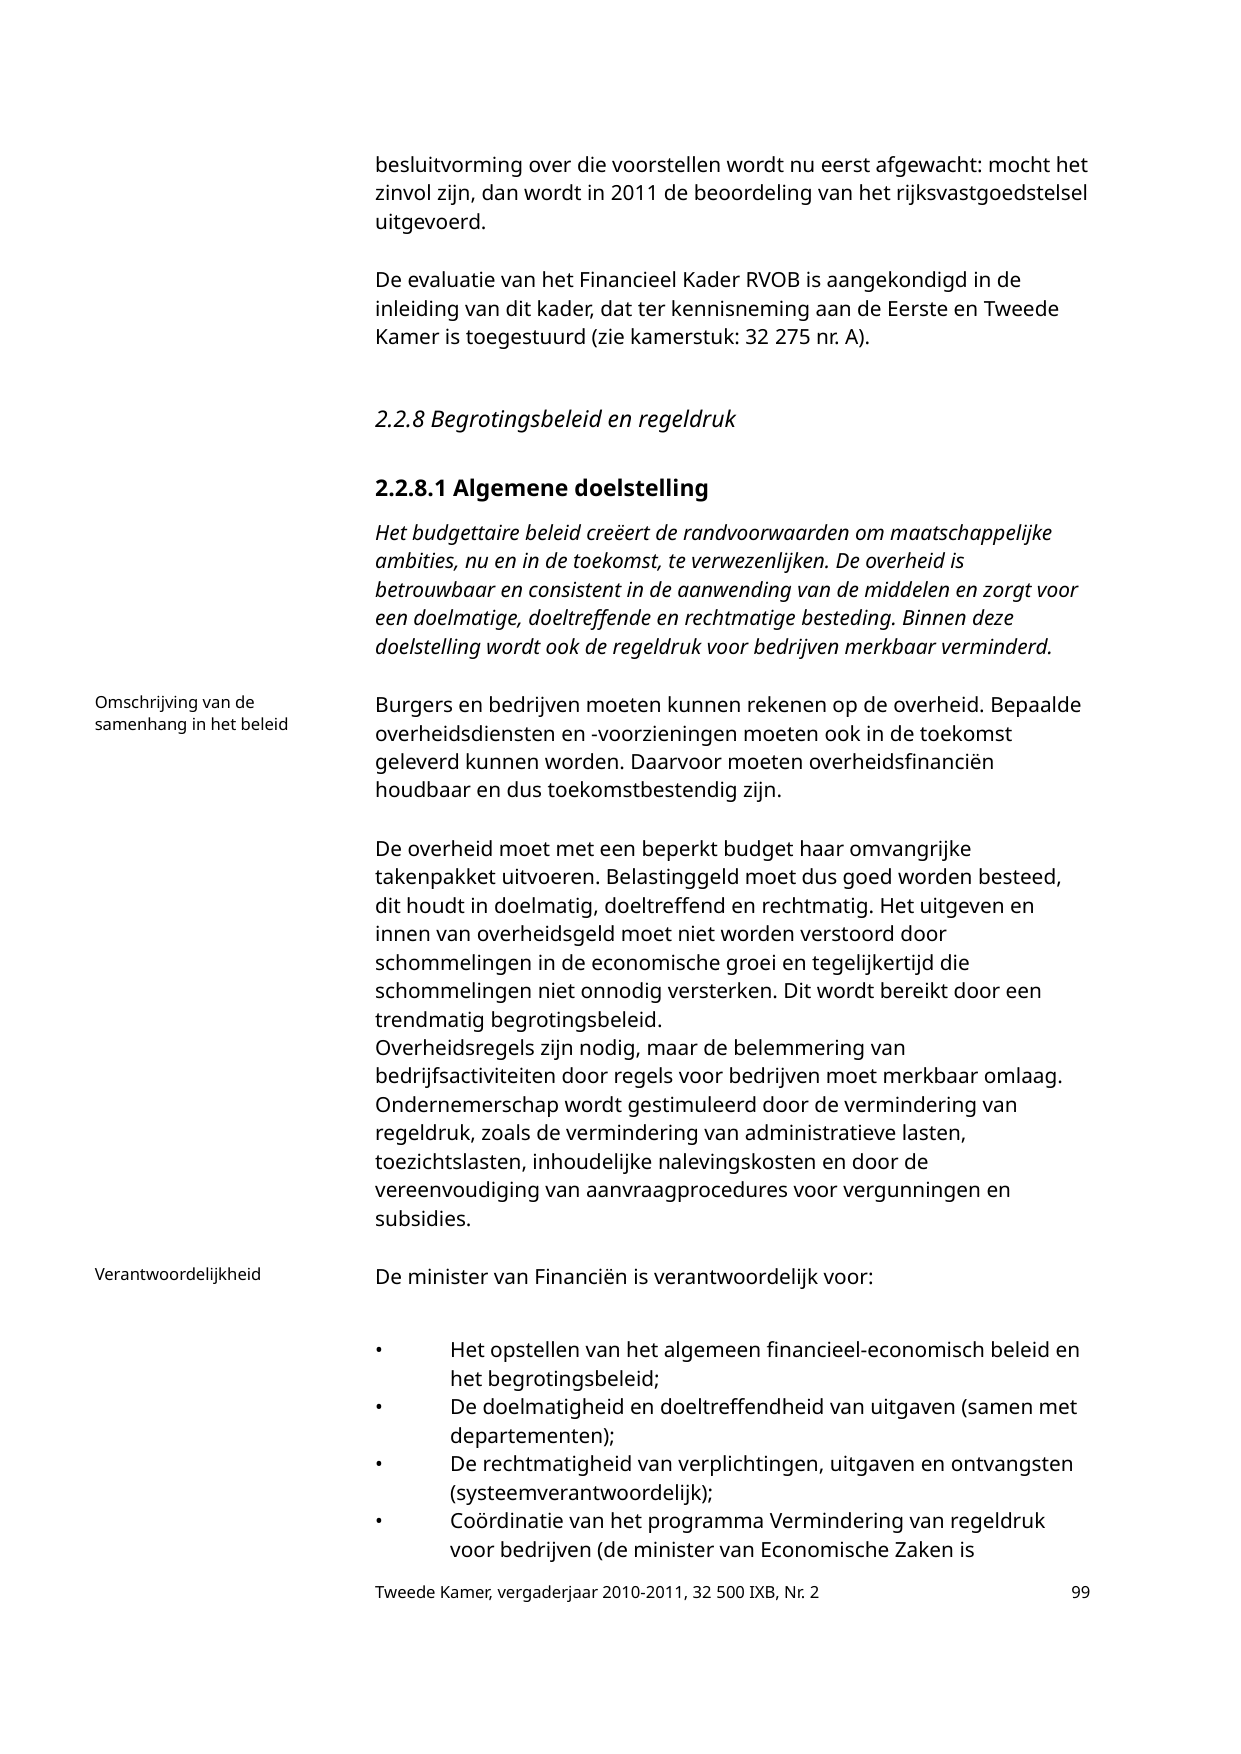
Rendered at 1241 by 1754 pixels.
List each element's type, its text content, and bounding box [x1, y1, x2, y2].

text Verantwoordelijkheid [94, 1262, 328, 1285]
text Overheidsregels zijn nodig, maar de belemmering van bedrijfsactiviteiten door regels voor bedrijven moet merkbaar omlaag. Ondernemerschap wordt gestimuleerd door de vermindering van regeldruk, zoals de vermindering van administratieve lasten, toezichtslasten, inhoudelijke nalevingskosten en door de vereenvoudiging van aanvraagprocedures voor vergunningen en subsidies. [375, 1033, 1090, 1232]
list Het opstellen van het algemeen financieel-economisch beleid en het begrotingsbeleid; [375, 1336, 1090, 1392]
list De rechtmatigheid van verplichtingen, uitgaven en ontvangsten (systeemverantwoordelijk); [375, 1449, 1090, 1506]
text Omschrijving van de samenhang in het beleid [94, 690, 328, 736]
text Het budgettaire beleid creëert de randvoorwaarden om maatschappelijke ambities, nu en in de toekomst, te verwezenlijken. De overheid is betrouwbaar en consistent in de aanwending van de middelen en zorgt voor een doelmatige, doeltreffende en rechtmatige besteding. Binnen deze doelstelling wordt ook de regeldruk voor bedrijven merkbaar verminderd. [375, 518, 1090, 660]
text De evaluatie van het Financieel Kader RVOB is aangekondigd in de inleiding van dit kader, dat ter kennisneming aan de Eerste en Tweede Kamer is toegestuurd (zie kamerstuk: 32 275 nr. A). [375, 265, 1090, 351]
text De minister van Financiën is verantwoordelijk voor: [375, 1262, 1090, 1291]
subtitle 2.2.8.1 Algemene doelstelling [375, 472, 1090, 503]
subtitle 2.2.8 Begrotingsbeleid en regeldruk [375, 403, 1090, 434]
text Burgers en bedrijven moeten kunnen rekenen op de overheid. Bepaalde overheidsdiensten en -voorzieningen moeten ook in de toekomst geleverd kunnen worden. Daarvoor moeten overheidsfinanciën houdbaar en dus toekomstbestendig zijn. [375, 690, 1090, 804]
text [94, 1285, 328, 1292]
text besluitvorming over die voorstellen wordt nu eerst afgewacht: mocht het zinvol zijn, dan wordt in 2011 de beoordeling van het rijksvastgoedstelsel uitgevoerd. [375, 150, 1090, 235]
text De overheid moet met een beperkt budget haar omvangrijke takenpakket uitvoeren. Belastinggeld moet dus goed worden besteed, dit houdt in doelmatig, doeltreffend en rechtmatig. Het uitgeven en innen van overheidsgeld moet niet worden verstoord door schommelingen in de economische groei en tegelijkertijd die schommelingen niet onnodig versterken. Dit wordt bereikt door een trendmatig begrotingsbeleid. [375, 834, 1090, 1033]
list Coördinatie van het programma Vermindering van regeldruk voor bedrijven (de minister van Economische Zaken is [375, 1506, 1090, 1563]
list De doelmatigheid en doeltreffendheid van uitgaven (samen met departementen); [375, 1392, 1090, 1449]
